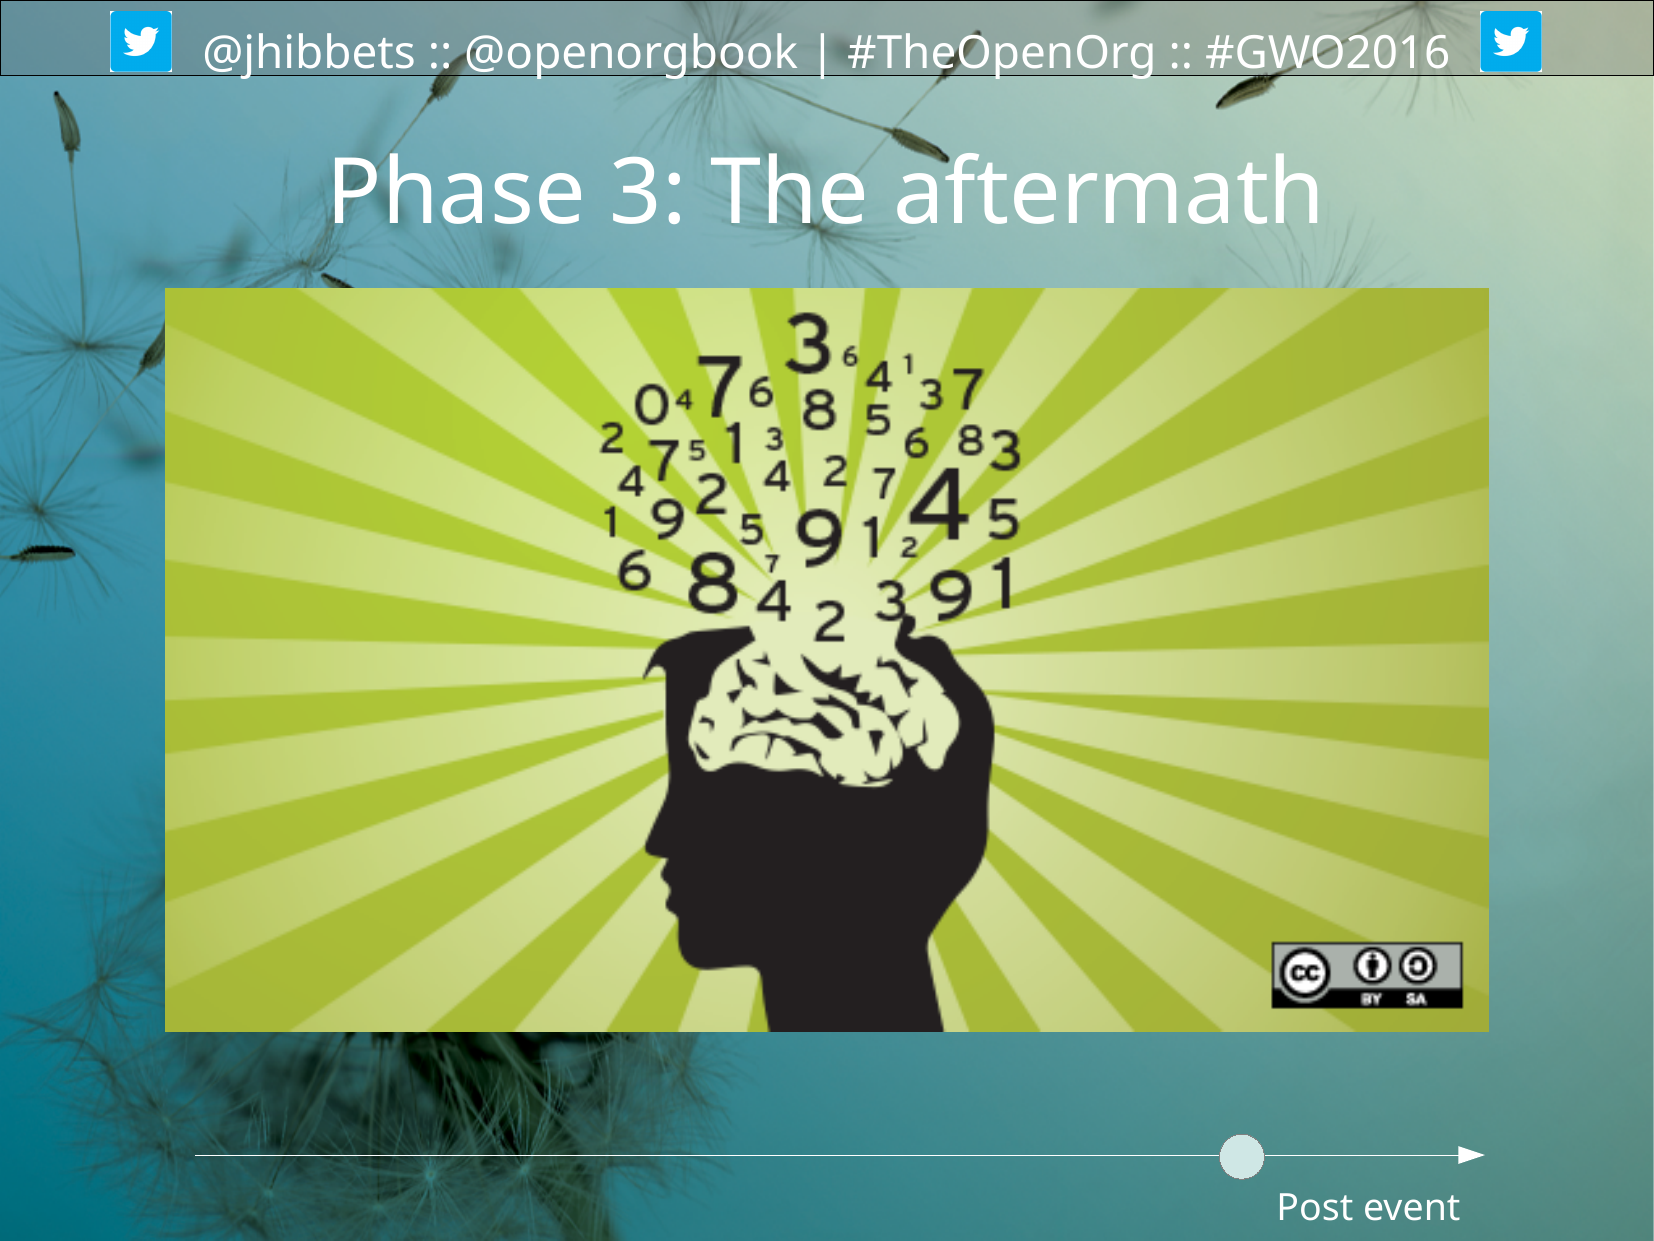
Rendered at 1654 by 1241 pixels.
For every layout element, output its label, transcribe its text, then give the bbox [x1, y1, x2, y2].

picture [1495, 28, 1527, 55]
text_box [1219, 1134, 1265, 1180]
title Phase 3: The aftermath [82, 84, 1571, 292]
picture [125, 28, 157, 55]
text_box Post event [1261, 1173, 1480, 1226]
picture [0, 76, 1654, 1241]
